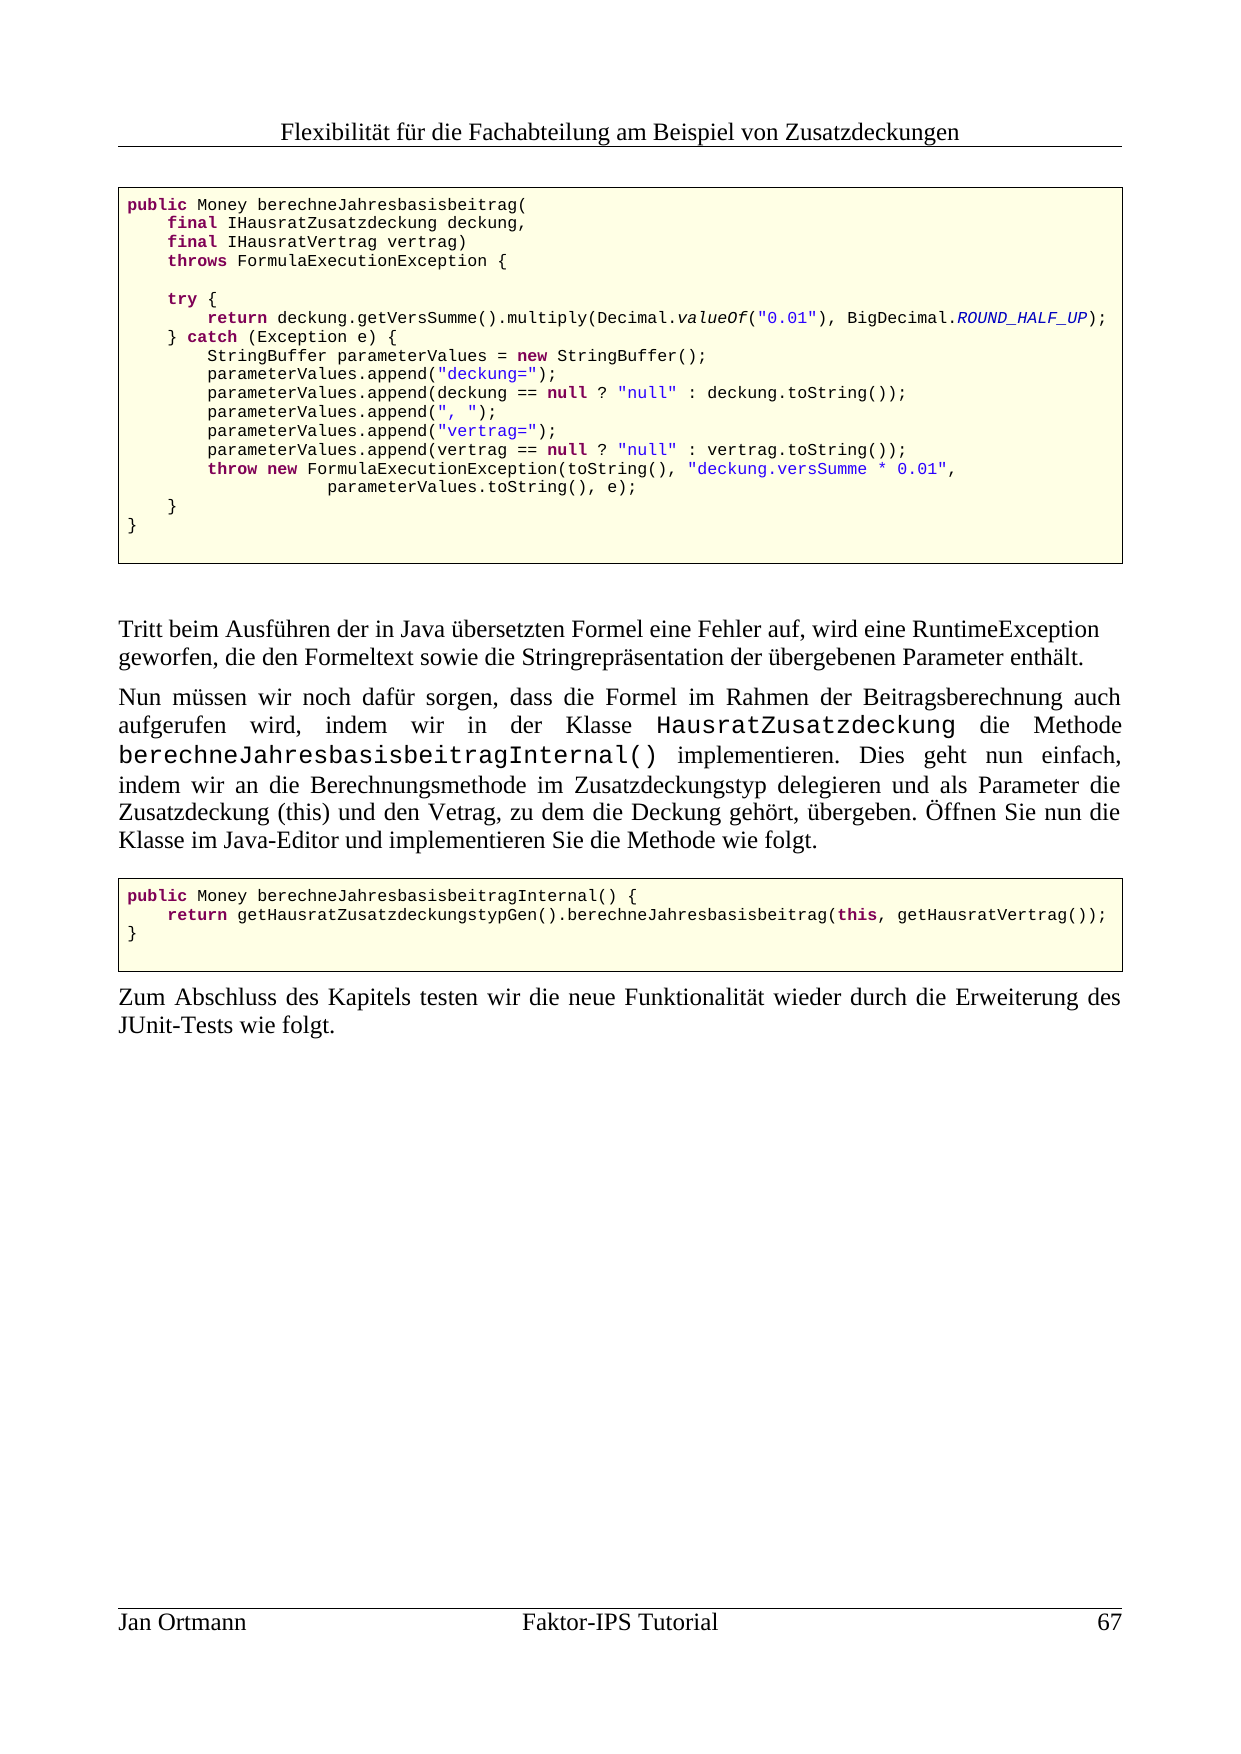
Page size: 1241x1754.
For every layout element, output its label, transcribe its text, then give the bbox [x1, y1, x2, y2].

text Zum Abschluss des Kapitels testen wir die neue Funktionalität wieder durch die Erweiterung des JUnit-Tests wie folgt. [118, 972, 1122, 1039]
text parameterValues.append(deckung == null ? "null" : deckung.toString()); [127, 385, 1113, 404]
text } [127, 498, 1113, 517]
text final IHausratVertrag vertrag) [127, 234, 1113, 253]
text Tritt beim Ausführen der in Java übersetzten Formel eine Fehler auf, wird eine RuntimeException geworfen, die den Formeltext sowie die Stringrepräsentation der übergebenen Parameter enthält. [118, 616, 1122, 671]
text parameterValues.append(", "); [127, 404, 1113, 422]
text try { [127, 291, 1113, 309]
text Nun müssen wir noch dafür sorgen, dass die Formel im Rahmen der Beitragsberechnung auch aufgerufen wird, indem wir in der Klasse HausratZusatzdeckung die Methode berechneJahresbasisbeitragInternal() implementieren. Dies geht nun einfach, indem wir an die Berechnungsmethode im Zusatzdeckungstyp delegieren und als Parameter die Zusatzdeckung (this) und den Vetrag, zu dem die Deckung gehört, übergeben. Öffnen Sie nun die Klasse im Java-Editor und implementieren Sie die Methode wie folgt. [118, 683, 1122, 854]
text throws FormulaExecutionException { [127, 253, 1113, 272]
text final IHausratZusatzdeckung deckung, [127, 215, 1113, 234]
text public Money berechneJahresbasisbeitrag( [127, 196, 1113, 215]
text } [127, 517, 1113, 536]
text parameterValues.append("vertrag="); [127, 422, 1113, 441]
text return getHausratZusatzdeckungstypGen().berechneJahresbasisbeitrag(this, getHausratVertrag()); [127, 906, 1113, 925]
text } [127, 925, 1113, 944]
text return deckung.getVersSumme().multiply(Decimal.valueOf("0.01"), BigDecimal.ROUND_HALF_UP); [127, 309, 1113, 328]
text StringBuffer parameterValues = new StringBuffer(); [127, 347, 1113, 366]
text [118, 866, 1122, 878]
text parameterValues.append(vertrag == null ? "null" : vertrag.toString()); [127, 441, 1113, 460]
text } catch (Exception e) { [127, 328, 1113, 347]
text public Money berechneJahresbasisbeitragInternal() { [127, 887, 1113, 906]
text throw new FormulaExecutionException(toString(), "deckung.versSumme * 0.01", parameterValues.toString(), e); [127, 460, 1113, 498]
text parameterValues.append("deckung="); [127, 366, 1113, 385]
